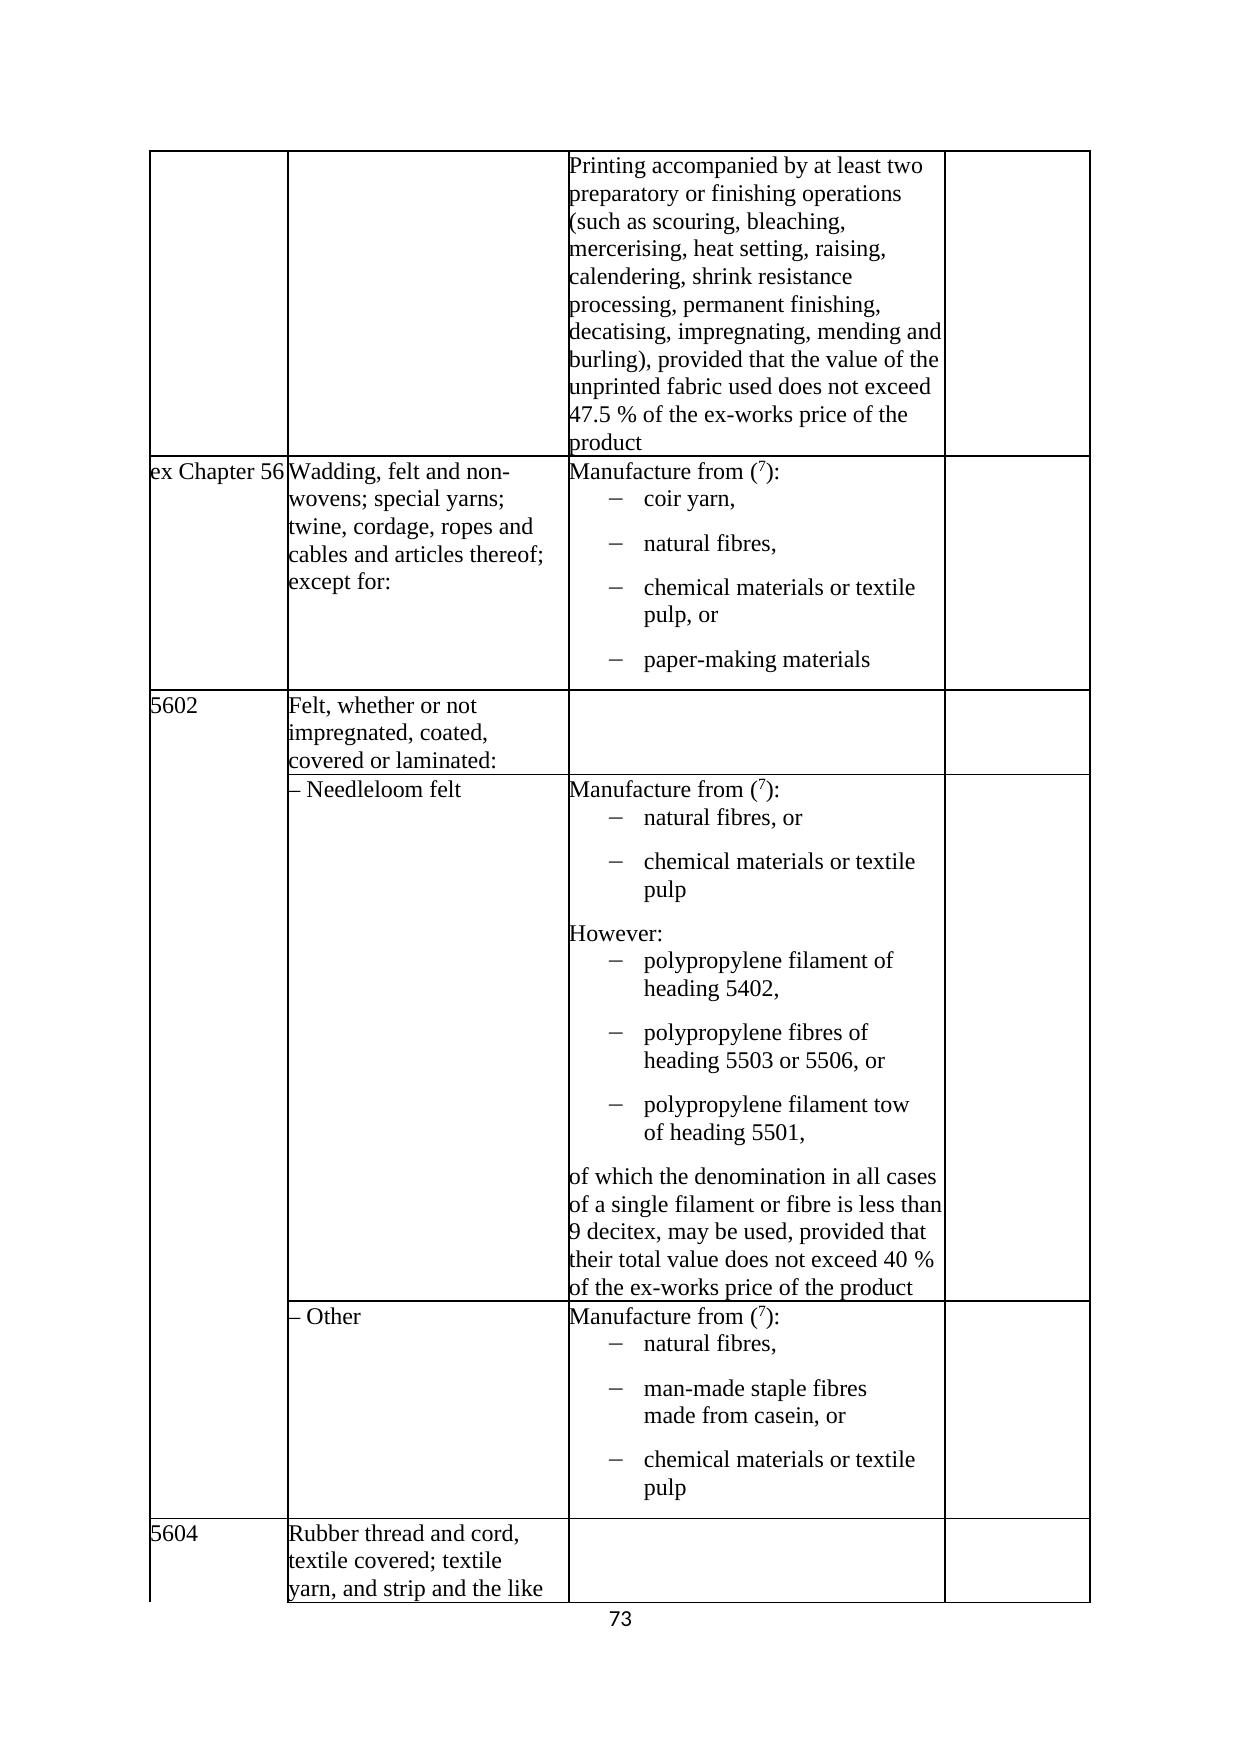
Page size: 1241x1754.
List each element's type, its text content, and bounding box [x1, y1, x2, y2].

table_cell [946, 1302, 1089, 1517]
table_header natural fibres, [570, 1329, 889, 1373]
table_cell Printing accompanied by at least two preparatory or finishing operations (such as scouring, bleaching, mercerising, heat setting, raising, calendering, shrink resistance processing, permanent finishing, decatising, impregnating, mending and burling), provided that the value of the unprinted fabric used does not exceed 47.5 % of the ex-works price of the product [570, 152, 944, 455]
table_cell Felt, whether or not impregnated, coated, covered or laminated: [289, 691, 568, 773]
table_cell [946, 457, 1089, 689]
table_header polypropylene filament of heading 5402, [570, 946, 923, 1018]
table_cell [946, 775, 1089, 1300]
table_cell Manufacture from (7): [570, 457, 944, 689]
table_cell Rubber thread and cord, textile covered; textile yarn, and strip and the like [289, 1519, 568, 1602]
table_cell [289, 152, 568, 455]
table_cell Manufacture from (7): [570, 1302, 944, 1517]
table_header man-made staple fibres made from casein, or [570, 1374, 923, 1445]
table_cell 5602 [151, 691, 287, 1517]
table_cell Wadding, felt and non-wovens; special yarns; twine, cordage, ropes and cables and articles thereof; except for: [289, 457, 568, 689]
table_cell [946, 691, 1089, 773]
table_cell [946, 152, 1089, 455]
table_cell [570, 691, 944, 773]
table_header polypropylene fibres of heading 5503 or 5506, or [570, 1018, 923, 1090]
table_header coir yarn, [570, 484, 866, 529]
table_cell ex Chapter 56 [151, 457, 287, 689]
table_header chemical materials or textile pulp [570, 1445, 919, 1517]
table_header chemical materials or textile pulp [570, 847, 919, 919]
table_cell – Other [289, 1302, 568, 1517]
table_cell [946, 1519, 1089, 1602]
table_cell Manufacture from (7): However: of which the denomination in all cases of a single filament or fibre is less than 9 decitex, may be used, provided that their total value does not exceed 40 % of the ex-works price of the product [570, 775, 944, 1300]
table_cell [570, 1519, 944, 1602]
table_cell [151, 152, 287, 455]
table_cell 5604 [151, 1519, 287, 1602]
table_cell – Needleloom felt [289, 775, 568, 1300]
table_header chemical materials or textile pulp, or [570, 573, 923, 645]
table_header natural fibres, [570, 529, 889, 573]
table_header natural fibres, or [570, 803, 896, 847]
table_header paper-making materials [570, 645, 907, 689]
table_header polypropylene filament tow of heading 5501, [570, 1090, 923, 1162]
